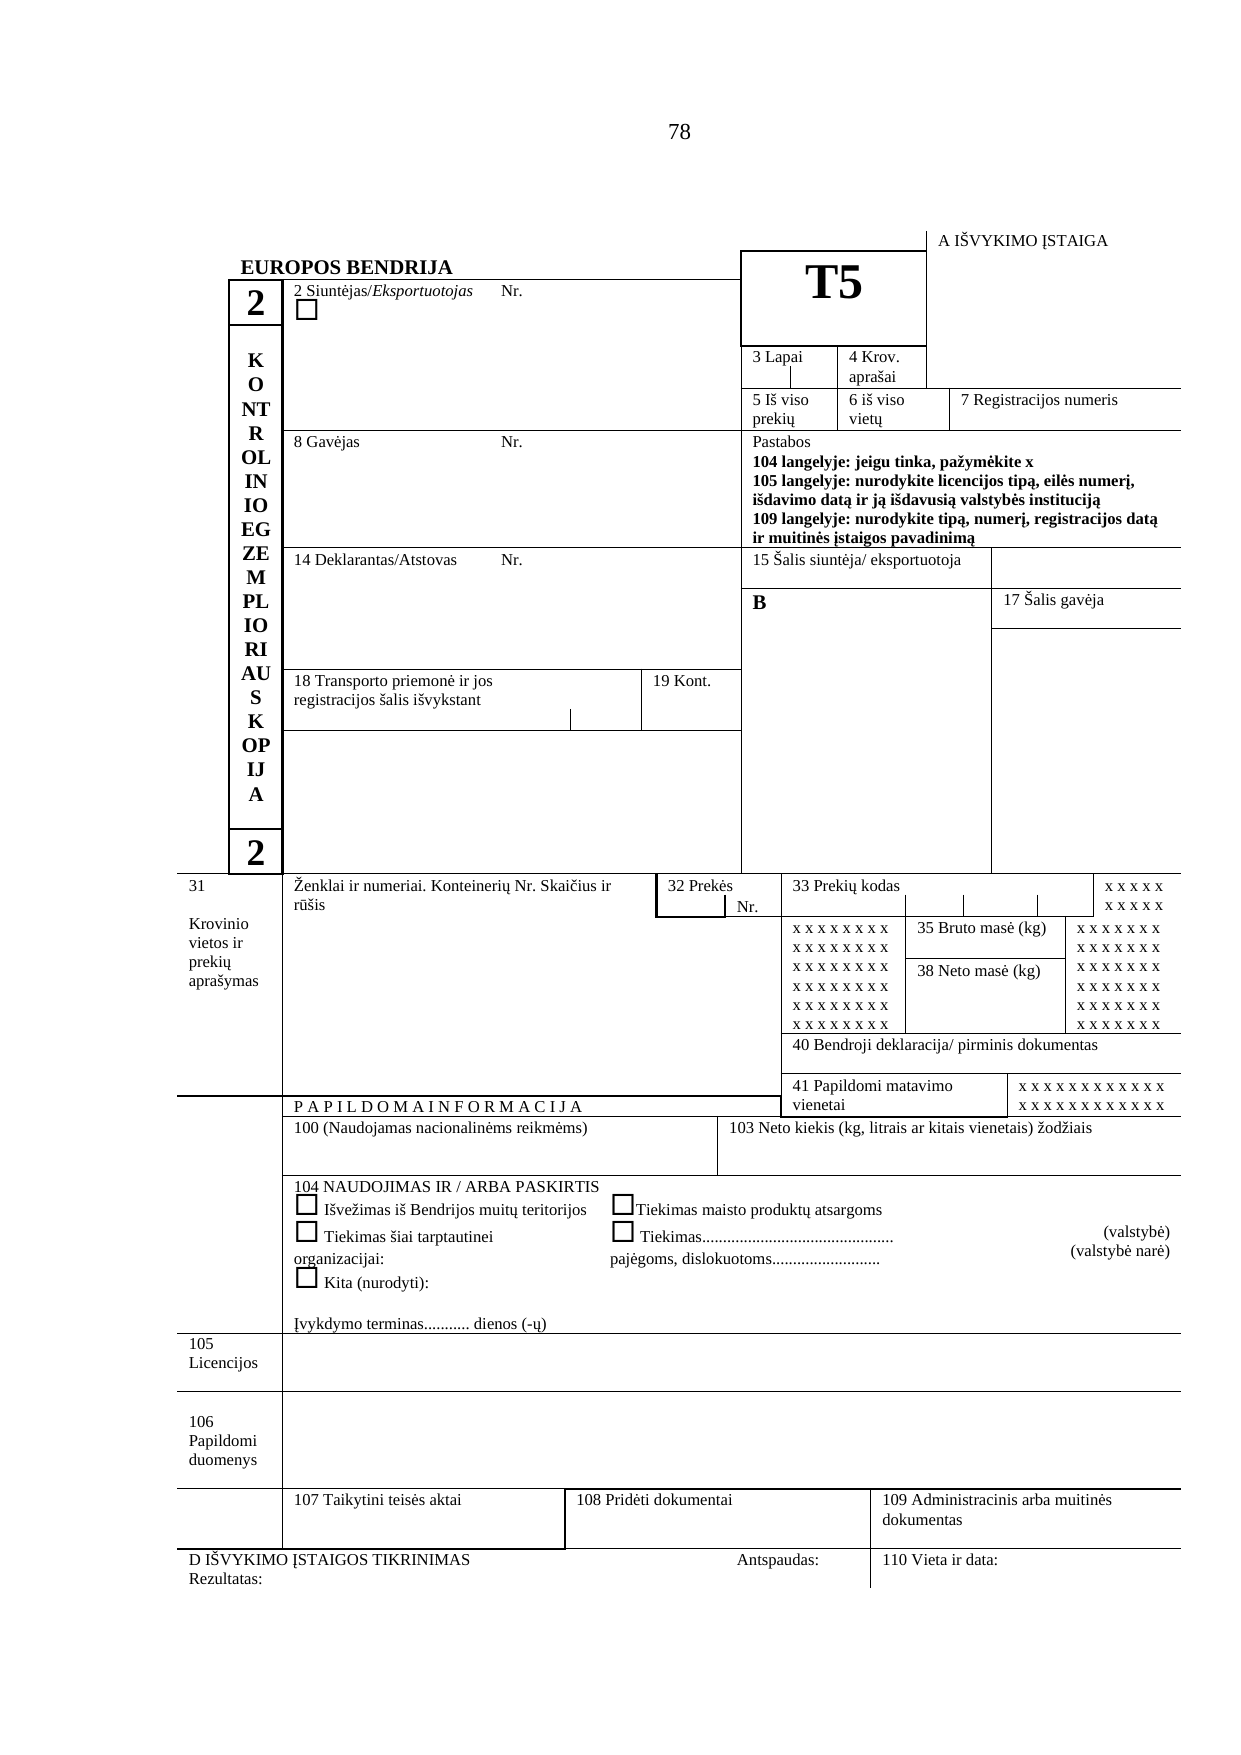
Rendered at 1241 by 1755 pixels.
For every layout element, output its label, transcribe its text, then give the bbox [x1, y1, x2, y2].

table_header [741, 231, 926, 250]
table_cell x x x x x x x x x x x x x x x x x x x x x x x x x x x x x x x x x x x x x x x x x x [1066, 916, 1181, 1033]
table_cell [229, 1222, 282, 1268]
table_cell 4 Krov. aprašai [838, 347, 926, 388]
table_cell x x x x x x x x x x x x x x x x x x x x x x x x [1008, 1074, 1181, 1116]
table_cell [283, 958, 781, 979]
table_cell [229, 1175, 282, 1196]
table_cell 33 Prekių kodas [782, 874, 1093, 894]
table_cell [490, 345, 741, 366]
table_cell Nr. [726, 895, 781, 916]
table_cell 2 Siuntėjas/Eksportuotojas £ [284, 280, 489, 345]
table_cell [284, 588, 741, 628]
table_cell [177, 1116, 229, 1175]
table_cell 104 NAUDOJIMAS IR / ARBA PASKIRTIS [283, 1176, 1181, 1196]
table_cell [283, 1033, 781, 1073]
table_cell [992, 548, 1181, 588]
table_cell Ženklai ir numeriai. Konteinerių Nr. Skaičius ir rūšis [283, 874, 655, 916]
table_cell 15 Šalis siuntėja/ eksportuotoja [742, 548, 991, 588]
table_cell [906, 895, 963, 916]
table_cell [614, 731, 741, 828]
table_cell [927, 366, 1181, 388]
table_cell [177, 1097, 229, 1116]
table_cell [741, 1392, 1065, 1488]
table_header [1175, 231, 1181, 250]
table_cell 7 Registracijos numeris [950, 389, 1181, 409]
table_cell D IŠVYKIMO ĮSTAIGOS TIKRINIMAS Rezultatas: [177, 1549, 725, 1588]
table_cell x x x x x x x x x x [1094, 874, 1181, 916]
table_cell [791, 366, 837, 388]
table_cell 110 Vieta ir data: [871, 1549, 1181, 1588]
table_cell £Tiekimas maisto produktų atsargoms [599, 1196, 1022, 1222]
table_cell [992, 669, 1181, 709]
table_cell [177, 828, 228, 873]
table_cell [927, 345, 1181, 366]
table_cell [177, 1222, 229, 1268]
table_cell [927, 279, 1181, 324]
table_cell [906, 937, 1065, 958]
table_cell [782, 895, 905, 916]
table_cell [177, 1489, 229, 1548]
table_cell [927, 324, 1181, 345]
table_cell [177, 1268, 229, 1313]
table_cell Nr. [490, 431, 741, 547]
table_cell [1175, 250, 1181, 279]
table_cell [229, 1196, 282, 1222]
table_cell £ Tiekimas.............................................. pajėgoms, dislokuotoms.......................... [599, 1222, 1022, 1268]
table_cell [992, 709, 1181, 730]
table_cell [177, 1196, 229, 1222]
table_cell Įvykdymo terminas........... dienos (-ų) [283, 1314, 741, 1333]
table_cell Antspaudas: [725, 1549, 870, 1588]
table_cell [284, 366, 489, 388]
table_cell 19 Kont. [642, 670, 741, 730]
table_cell [229, 1314, 282, 1333]
table_cell [177, 324, 228, 828]
table_cell 106 Papildomi duomenys [177, 1392, 282, 1488]
table_cell [177, 1314, 229, 1333]
table_cell 2 [230, 281, 281, 324]
table_cell 17 Šalis gavėja [992, 589, 1181, 628]
table_cell 105 Licencijos [177, 1334, 282, 1391]
table_cell [1065, 1268, 1181, 1313]
table_cell [1038, 895, 1093, 916]
table_cell £ Tiekimas šiai tarptautinei organizacijai: [283, 1222, 598, 1268]
table_cell [992, 629, 1181, 668]
table_header [177, 231, 229, 279]
table_cell 8 Gavėjas [284, 431, 489, 547]
table_cell [741, 1314, 1065, 1333]
table_cell £ Išvežimas iš Bendrijos muitų teritorijos [283, 1196, 598, 1222]
table_cell [283, 916, 781, 937]
table_header A IŠVYKIMO ĮSTAIGA [927, 231, 1175, 279]
table_cell 5 Iš viso prekių [742, 389, 837, 430]
table_cell P A P I L D O M A I N F O R M A C I J A [283, 1097, 780, 1116]
table_cell [1065, 1334, 1181, 1391]
table_cell 3 Lapai [742, 347, 837, 366]
table_cell [283, 937, 781, 958]
table_cell [283, 980, 781, 1033]
table_cell 32 Prekės [658, 874, 781, 894]
table_cell [950, 409, 1181, 430]
table_cell [1065, 1392, 1181, 1488]
table_cell [741, 1334, 1065, 1391]
table_cell 31 Krovinio vietos ir prekių aprašymas [177, 874, 282, 1094]
table_cell [283, 1392, 741, 1488]
table_cell Nr. [490, 548, 741, 588]
table_cell B [742, 589, 991, 873]
table_cell [571, 709, 641, 730]
table_cell 103 Neto kiekis (kg, litrais ar kitais vienetais) žodžiais [718, 1117, 1181, 1175]
table_cell [283, 1334, 741, 1391]
table_cell [229, 1489, 282, 1548]
table_cell £ Kita (nurodyti): [283, 1268, 741, 1313]
table_cell 108 Pridėti dokumentai [566, 1490, 870, 1548]
table_cell [490, 409, 741, 430]
table_cell Nr. [490, 280, 740, 345]
table_cell [906, 980, 1065, 1033]
table_cell 109 Administracinis arba muitinės dokumentas [871, 1490, 1181, 1548]
table_cell 35 Bruto masė (kg) [906, 917, 1065, 937]
table_cell [229, 1268, 282, 1313]
table_cell [229, 1116, 282, 1175]
table_cell [284, 828, 741, 873]
table_cell x x x x x x x x x x x x x x x x x x x x x x x x x x x x x x x x x x x x x x x x x x x x x x x x [782, 917, 905, 1033]
table_cell [229, 1097, 282, 1116]
table_header EUROPOS BENDRIJA [229, 231, 741, 279]
table_cell [992, 730, 1181, 873]
table_cell [177, 1175, 229, 1196]
table_cell [490, 366, 741, 388]
table_cell [284, 628, 741, 668]
table_cell [177, 279, 228, 324]
table_cell 14 Deklarantas/Atstovas [284, 548, 489, 588]
table_cell [1065, 1314, 1181, 1333]
table_cell T5 [742, 252, 926, 345]
table_cell Pastabos 104 langelyje: jeigu tinka, pažymėkite x 105 langelyje: nurodykite licencijos tipą, eilės numerį, išdavimo datą ir ją išdavusią valstybės instituciją 109 langelyje: nurodykite tipą, numerį, registracijos datą ir muitinės įstaigos pavadinimą [742, 431, 1181, 547]
table_cell [1022, 1196, 1181, 1222]
table_cell [964, 895, 1037, 916]
table_cell 18 Transporto priemonė ir jos registracijos šalis išvykstant [284, 670, 570, 709]
table_cell [284, 709, 570, 730]
table_cell [284, 409, 489, 430]
table_cell [570, 670, 641, 709]
table_cell 41 Papildomi matavimo vienetai [782, 1074, 1007, 1116]
table_cell 6 iš viso vietų [838, 389, 949, 430]
table_cell (valstybė) (valstybė narė) [1022, 1222, 1181, 1268]
table_cell [490, 388, 741, 409]
table_cell [741, 1268, 1065, 1313]
table_cell [284, 731, 613, 828]
table_cell 38 Neto masė (kg) [906, 959, 1065, 979]
table_cell [284, 388, 489, 409]
table_cell 100 (Naudojamas nacionalinėms reikmėms) [283, 1117, 717, 1175]
table_cell [284, 345, 489, 366]
table_cell [658, 895, 724, 916]
table_cell [742, 366, 790, 388]
table_cell [283, 1073, 781, 1094]
table_cell 107 Taikytini teisės aktai [283, 1489, 564, 1548]
table_cell 2 [230, 830, 281, 873]
table_cell 40 Bendroji deklaracija/ pirminis dokumentas [782, 1034, 1181, 1073]
table_cell KONTROLINIO EGZEMPLIORIAUS KOPIJA [230, 326, 281, 828]
